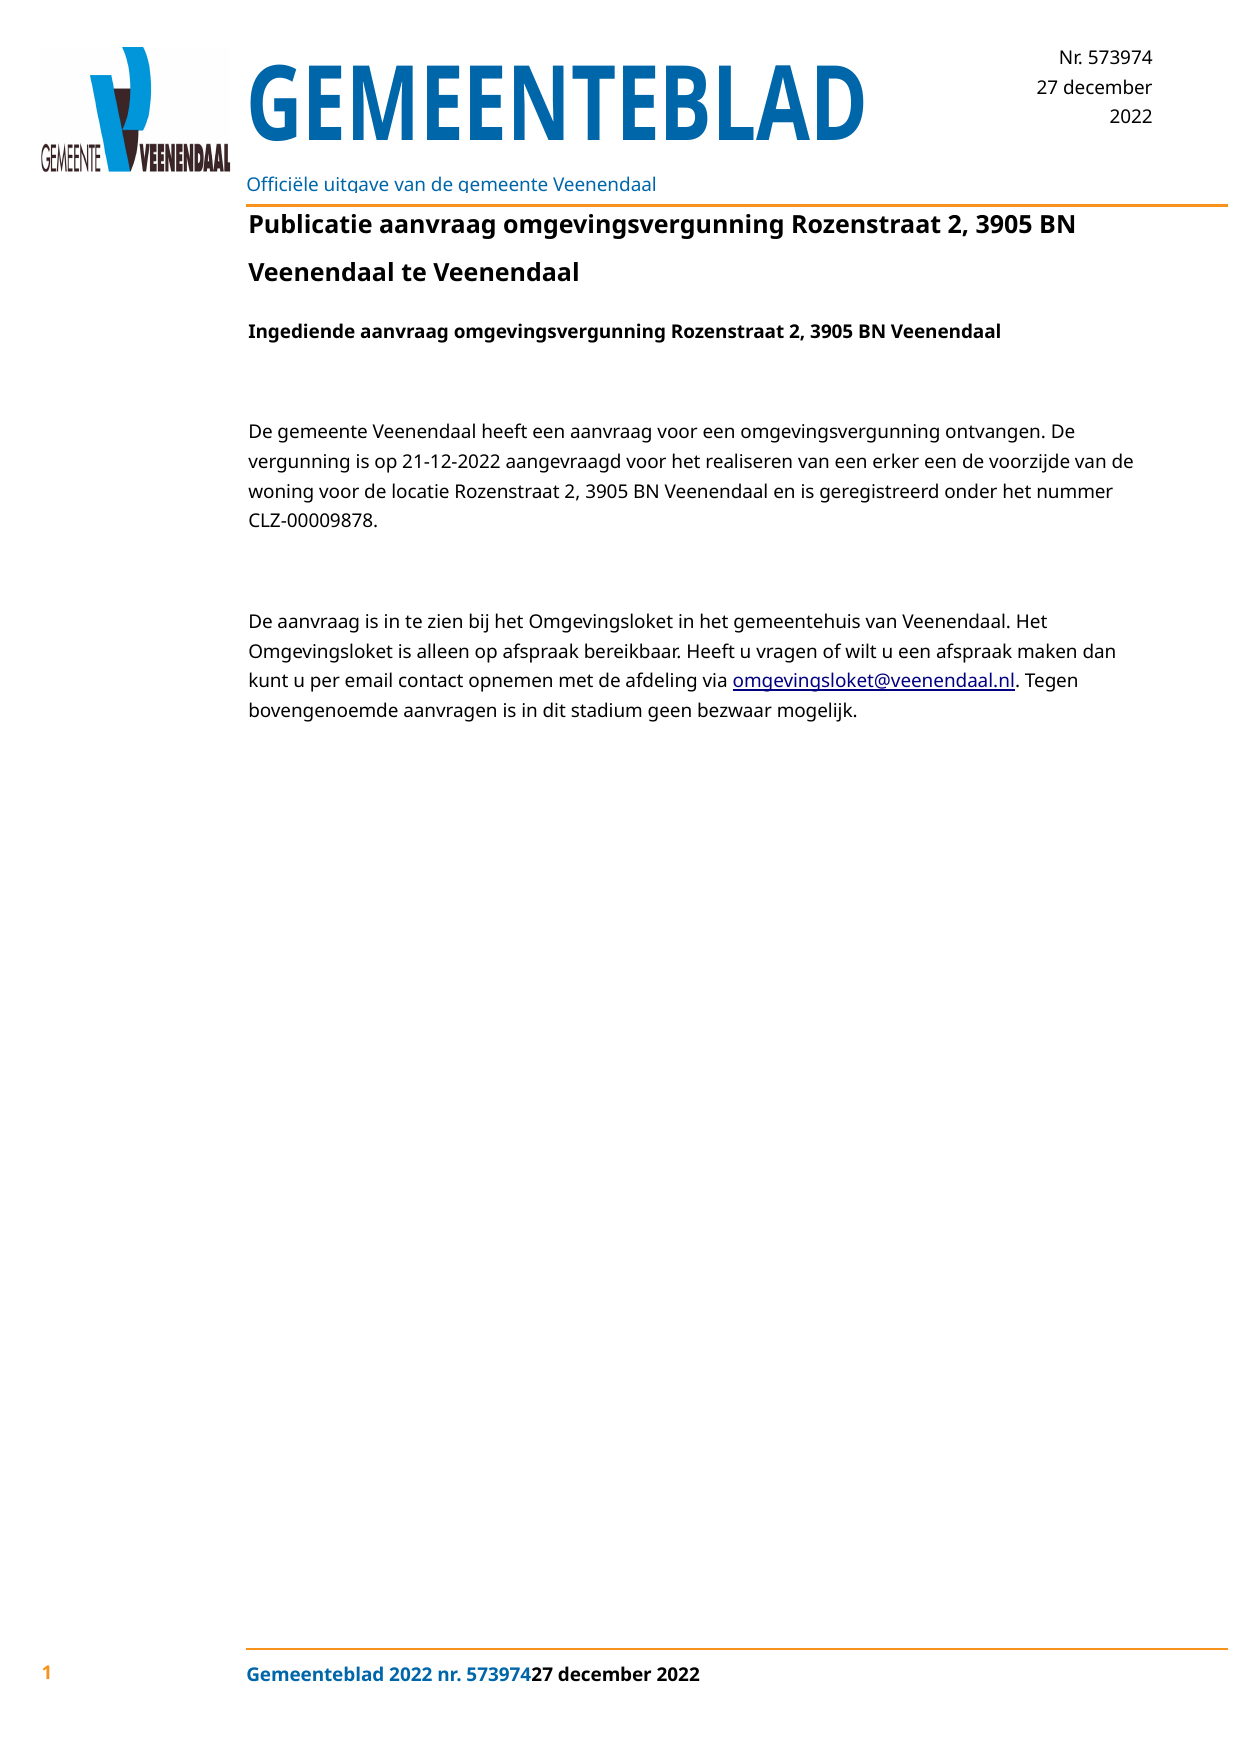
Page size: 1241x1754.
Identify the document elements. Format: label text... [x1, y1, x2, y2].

text Publicatie aanvraag omgevingsvergunning Rozenstraat 2, 3905 BN Veenendaal te Veenendaal [248, 207, 1152, 288]
text Ingediende aanvraag omgevingsvergunning Rozenstraat 2, 3905 BN Veenendaal [248, 318, 1152, 344]
text De gemeente Veenendaal heeft een aanvraag voor een omgevingsvergunning ontvangen. De vergunning is op 21-12-2022 aangevraagd voor het realiseren van een erker een de voorzijde van de woning voor de locatie Rozenstraat 2, 3905 BN Veenendaal en is geregistreerd onder het nummer CLZ-00009878. [248, 419, 1152, 533]
picture [41, 47, 130, 172]
picture [123, 47, 231, 172]
text De aanvraag is in te zien bij het Omgevingsloket in het gemeentehuis van Veenendaal. Het Omgevingsloket is alleen op afspraak bereikbaar. Heeft u vragen of wilt u een afspraak maken dan kunt u per email contact opnemen met de afdeling via omgevingsloket@veenendaal.nl. Tegen bovengenoemde aanvragen is in dit stadium geen bezwaar mogelijk. [248, 608, 1152, 723]
